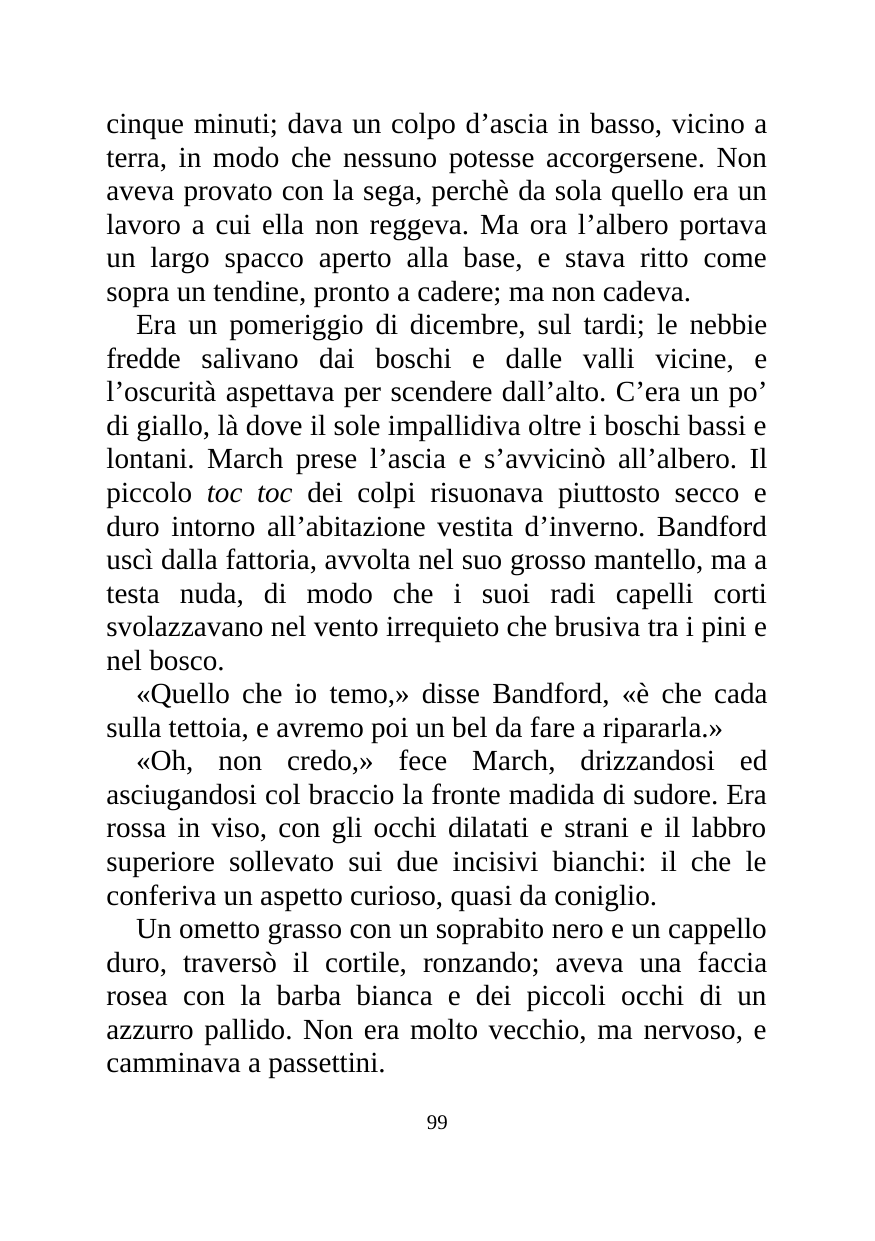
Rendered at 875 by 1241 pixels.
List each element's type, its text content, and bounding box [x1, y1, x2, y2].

text «Oh, non credo,» fece March, drizzandosi ed asciugandosi col braccio la fronte madida di sudore. Era rossa in viso, con gli occhi dilatati e strani e il labbro superiore sollevato sui due incisivi bianchi: il che le conferiva un aspetto curioso, quasi da coniglio. [106, 743, 768, 911]
text Un ometto grasso con un soprabito nero e un cappello duro, traversò il cortile, ronzando; aveva una faccia rosea con la barba bianca e dei piccoli occhi di un azzurro pallido. Non era molto vecchio, ma nervoso, e camminava a passettini. [106, 911, 768, 1079]
text cinque minuti; dava un colpo d’ascia in basso, vicino a terra, in modo che nessuno potesse accorgersene. Non aveva provato con la sega, perchè da sola quello era un lavoro a cui ella non reggeva. Ma ora l’albero portava un largo spacco aperto alla base, e stava ritto come sopra un tendine, pronto a cadere; ma non cadeva. [106, 106, 768, 307]
text «Quello che io temo,» disse Bandford, «è che cada sulla tettoia, e avremo poi un bel da fare a ripararla.» [106, 676, 768, 743]
text Era un pomeriggio di dicembre, sul tardi; le nebbie fredde salivano dai boschi e dalle valli vicine, e l’oscurità aspettava per scendere dall’alto. C’era un po’ di giallo, là dove il sole impallidiva oltre i boschi bassi e lontani. March prese l’ascia e s’avvicinò all’albero. Il piccolo toc toc dei colpi risuonava piuttosto secco e duro intorno all’abitazione vestita d’inverno. Bandford uscì dalla fattoria, avvolta nel suo grosso mantello, ma a testa nuda, di modo che i suoi radi capelli corti svolazzavano nel vento irrequieto che brusiva tra i pini e nel bosco. [106, 307, 768, 676]
